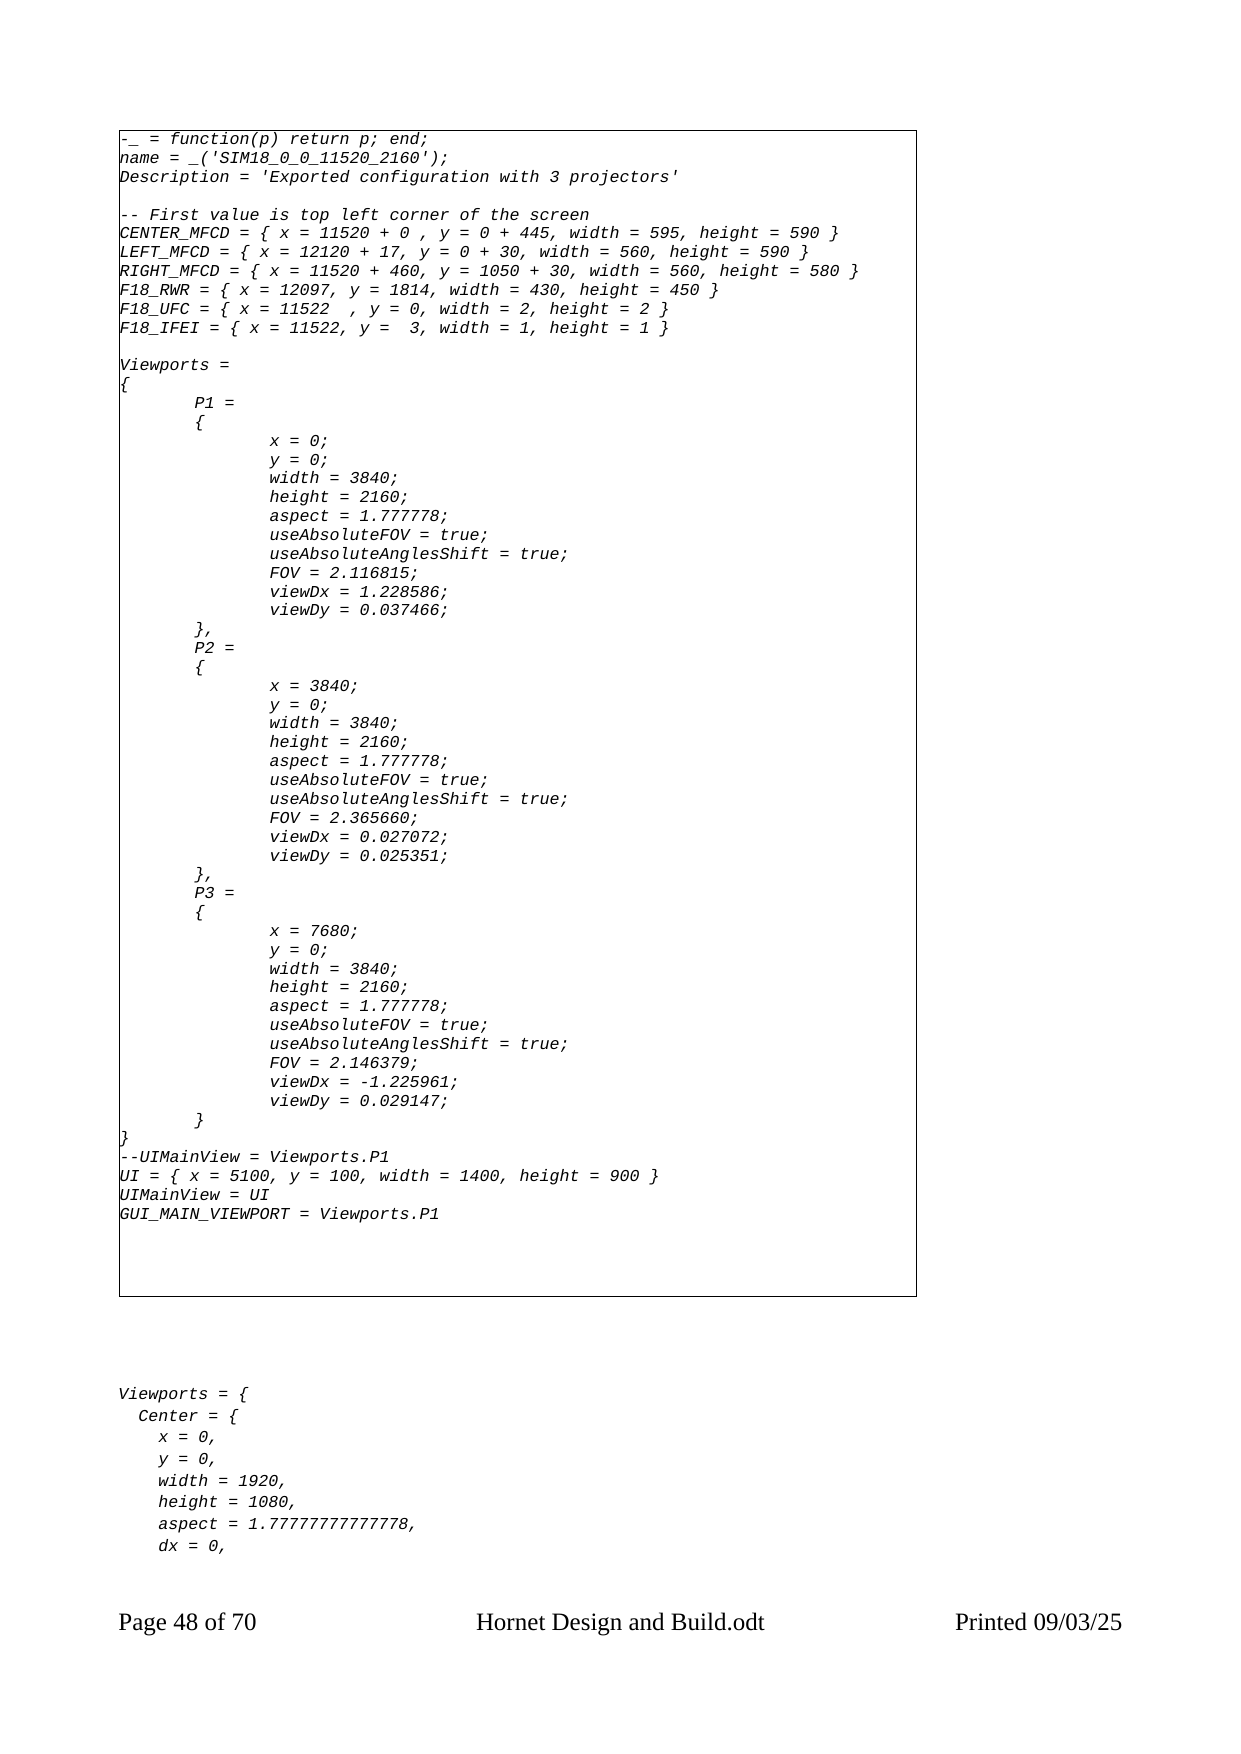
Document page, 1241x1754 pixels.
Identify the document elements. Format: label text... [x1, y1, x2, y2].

text Viewports = { [118, 1386, 1122, 1404]
text Center = { [118, 1407, 1122, 1426]
text aspect = 1.77777777777778, [118, 1516, 1122, 1534]
text y = 0, [118, 1451, 1122, 1469]
text width = 1920, [118, 1472, 1122, 1491]
text height = 1080, [118, 1494, 1122, 1513]
text dx = 0, [118, 1537, 1122, 1556]
text x = 0, [118, 1429, 1122, 1448]
